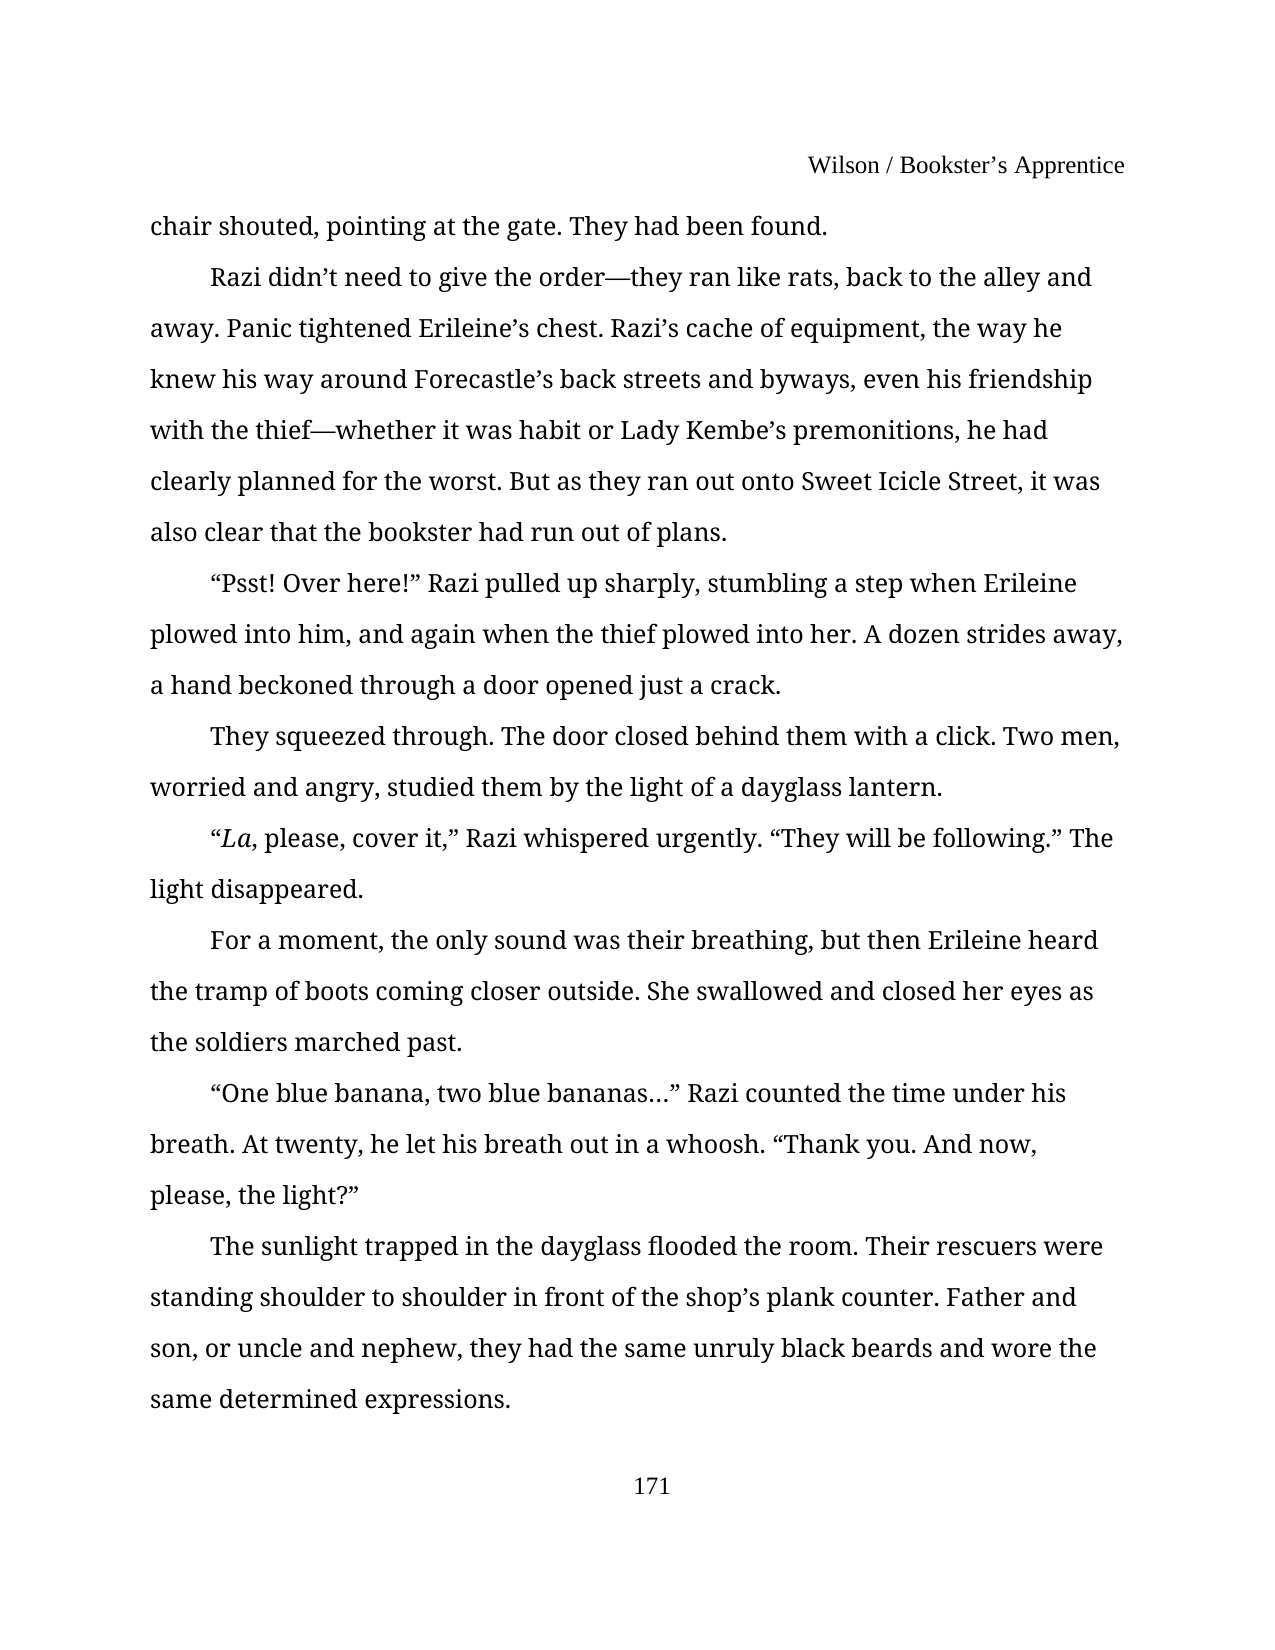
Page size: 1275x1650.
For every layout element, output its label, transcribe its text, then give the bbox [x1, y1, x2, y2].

text Razi didn’t need to give the order—they ran like rats, back to the alley and away. Panic tightened Erileine’s chest. Razi’s cache of equipment, the way he knew his way around Forecastle’s back streets and byways, even his friendship with the thief—whether it was habit or Lady Kembe’s premonitions, he had clearly planned for the worst. But as they ran out onto Sweet Icicle Street, it was also clear that the bookster had run out of plans. [150, 259, 1125, 548]
text “One blue banana, two blue bananas…” Razi counted the time under his breath. At twenty, he let his breath out in a whoosh. “Thank you. And now, please, the light?” [150, 1076, 1125, 1212]
text “La, please, cover it,” Razi whispered urgently. “They will be following.” The light disappeared. [150, 821, 1125, 906]
text “Psst! Over here!” Razi pulled up sharply, stumbling a step when Erileine plowed into him, and again when the thief plowed into her. A dozen strides away, a hand beckoned through a door opened just a crack. [150, 566, 1125, 702]
text The sunlight trapped in the dayglass flooded the room. Their rescuers were standing shoulder to shoulder in front of the shop’s plank counter. Father and son, or uncle and nephew, they had the same unruly black beards and wore the same determined expressions. [150, 1229, 1125, 1416]
text For a moment, the only sound was their breathing, but then Erileine heard the tramp of boots coming closer outside. She swallowed and closed her eyes as the soldiers marched past. [150, 923, 1125, 1059]
text chair shouted, pointing at the gate. They had been found. [150, 208, 1125, 242]
text They squeezed through. The door closed behind them with a click. Two men, worried and angry, studied them by the light of a dayglass lantern. [150, 719, 1125, 804]
